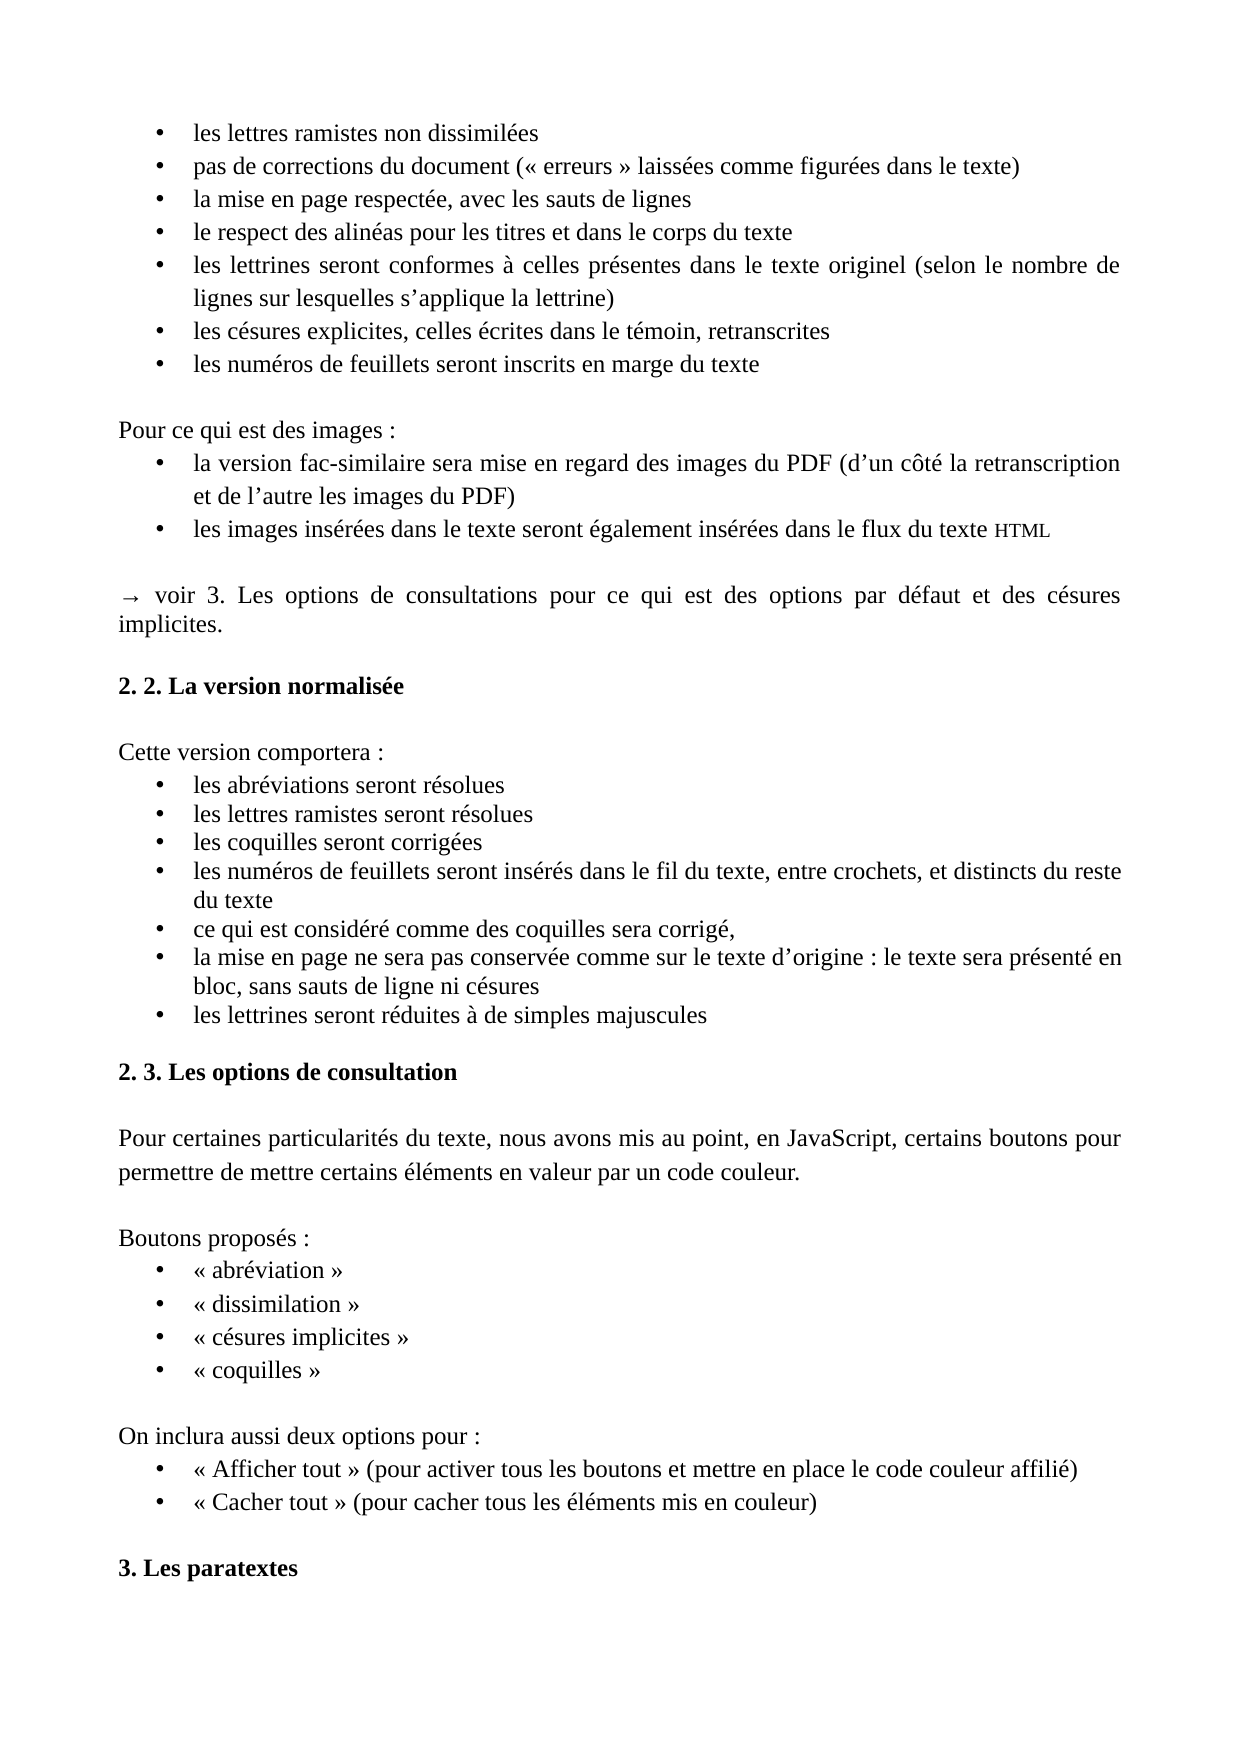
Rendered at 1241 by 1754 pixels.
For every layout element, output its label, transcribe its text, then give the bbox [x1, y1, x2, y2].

list les lettrines seront réduites à de simples majuscules [156, 1000, 1122, 1029]
list ce qui est considéré comme des coquilles sera corrigé, [156, 914, 1122, 942]
list la mise en page respectée, avec les sauts de lignes [156, 184, 1122, 213]
list « coquilles » [156, 1355, 1122, 1383]
list les lettrines seront conformes à celles présentes dans le texte originel (selon le nombre de lignes sur lesquelles s’applique la lettrine) [156, 250, 1122, 312]
list les numéros de feuillets seront insérés dans le fil du texte, entre crochets, et distincts du reste du texte [156, 856, 1122, 914]
list « Cacher tout » (pour cacher tous les éléments mis en couleur) [156, 1487, 1122, 1516]
text 2. 3. Les options de consultation [118, 1057, 1122, 1086]
text 2. 2. La version normalisée [118, 671, 1122, 700]
list la mise en page ne sera pas conservée comme sur le texte d’origine : le texte sera présenté en bloc, sans sauts de ligne ni césures [156, 942, 1122, 1000]
text Cette version comportera : [118, 737, 1122, 766]
list les césures explicites, celles écrites dans le témoin, retranscrites [156, 316, 1122, 345]
text Boutons proposés : [118, 1223, 1122, 1251]
list « dissimilation » [156, 1289, 1122, 1317]
list « abréviation » [156, 1256, 1122, 1284]
list les coquilles seront corrigées [156, 827, 1122, 856]
list les images insérées dans le texte seront également insérées dans le flux du texte html [156, 514, 1122, 543]
list les abréviations seront résolues [156, 770, 1122, 799]
list pas de corrections du document (« erreurs » laissées comme figurées dans le texte) [156, 151, 1122, 180]
list le respect des alinéas pour les titres et dans le corps du texte [156, 217, 1122, 246]
text 3. Les paratextes [118, 1553, 1122, 1582]
text On inclura aussi deux options pour : [118, 1421, 1122, 1449]
list les lettres ramistes non dissimilées [156, 118, 1122, 147]
text Pour ce qui est des images : [118, 415, 1122, 444]
list les numéros de feuillets seront inscrits en marge du texte [156, 349, 1122, 378]
text Pour certaines particularités du texte, nous avons mis au point, en JavaScript, certains boutons pour permettre de mettre certains éléments en valeur par un code couleur. [118, 1123, 1122, 1185]
list la version fac-similaire sera mise en regard des images du PDF (d’un côté la retranscription et de l’autre les images du PDF) [156, 448, 1122, 510]
text → voir 3. Les options de consultations pour ce qui est des options par défaut et des césures implicites. [118, 580, 1122, 638]
list « césures implicites » [156, 1322, 1122, 1350]
list les lettres ramistes seront résolues [156, 799, 1122, 827]
list « Afficher tout » (pour activer tous les boutons et mettre en place le code couleur affilié) [156, 1454, 1122, 1482]
